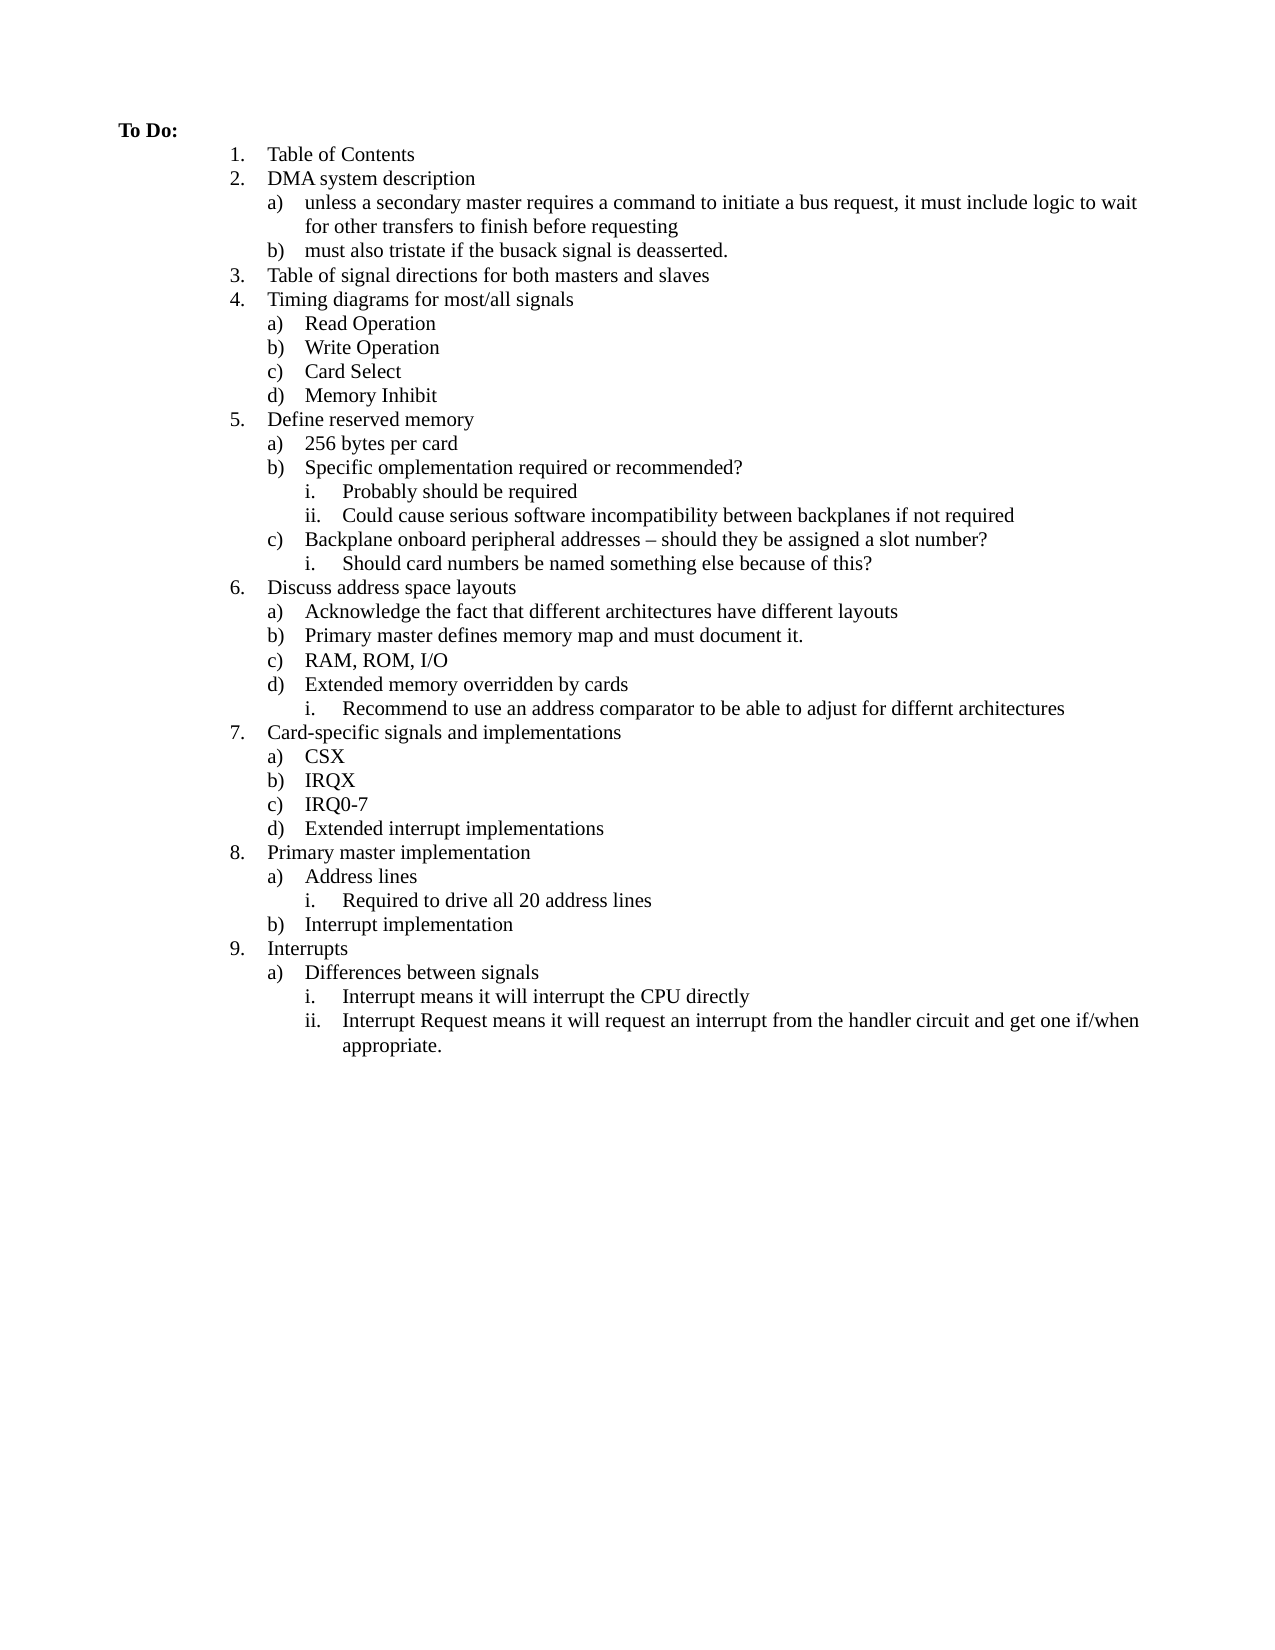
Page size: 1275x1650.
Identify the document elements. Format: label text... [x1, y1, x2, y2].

list Probably should be required [304, 479, 1157, 503]
text To Do: [118, 118, 1157, 142]
list Extended interrupt implementations [267, 816, 1157, 840]
list CSX [267, 744, 1157, 768]
list Should card numbers be named something else because of this? [304, 551, 1157, 575]
list Differences between signals [267, 960, 1157, 984]
list Interrupt means it will interrupt the CPU directly [304, 984, 1157, 1008]
list Primary master implementation [229, 840, 1157, 864]
list Acknowledge the fact that different architectures have different layouts [267, 599, 1157, 623]
list Read Operation [267, 311, 1157, 335]
list Discuss address space layouts [229, 575, 1157, 599]
list Interrupts [229, 936, 1157, 960]
list Timing diagrams for most/all signals [229, 287, 1157, 311]
list Backplane onboard peripheral addresses – should they be assigned a slot number? [267, 527, 1157, 551]
list Extended memory overridden by cards [267, 672, 1157, 696]
list Define reserved memory [229, 407, 1157, 431]
list Table of signal directions for both masters and slaves [229, 262, 1157, 287]
list Card Select [267, 359, 1157, 383]
list RAM, ROM, I/O [267, 647, 1157, 672]
list Could cause serious software incompatibility between backplanes if not required [304, 503, 1157, 527]
list IRQX [267, 768, 1157, 792]
list Interrupt implementation [267, 912, 1157, 936]
list DMA system description [229, 166, 1157, 190]
list Memory Inhibit [267, 383, 1157, 407]
list Write Operation [267, 335, 1157, 359]
list Card-specific signals and implementations [229, 720, 1157, 744]
list Table of Contents [229, 142, 1157, 166]
list unless a secondary master requires a command to initiate a bus request, it must include logic to wait for other transfers to finish before requesting [267, 190, 1157, 238]
list Recommend to use an address comparator to be able to adjust for differnt architectures [304, 696, 1157, 720]
list 256 bytes per card [267, 431, 1157, 455]
list must also tristate if the busack signal is deasserted. [267, 238, 1157, 262]
list Specific omplementation required or recommended? [267, 455, 1157, 479]
list Required to drive all 20 address lines [304, 888, 1157, 912]
list Interrupt Request means it will request an interrupt from the handler circuit and get one if/when appropriate. [304, 1008, 1157, 1057]
list IRQ0-7 [267, 792, 1157, 816]
list Address lines [267, 864, 1157, 888]
list Primary master defines memory map and must document it. [267, 623, 1157, 647]
